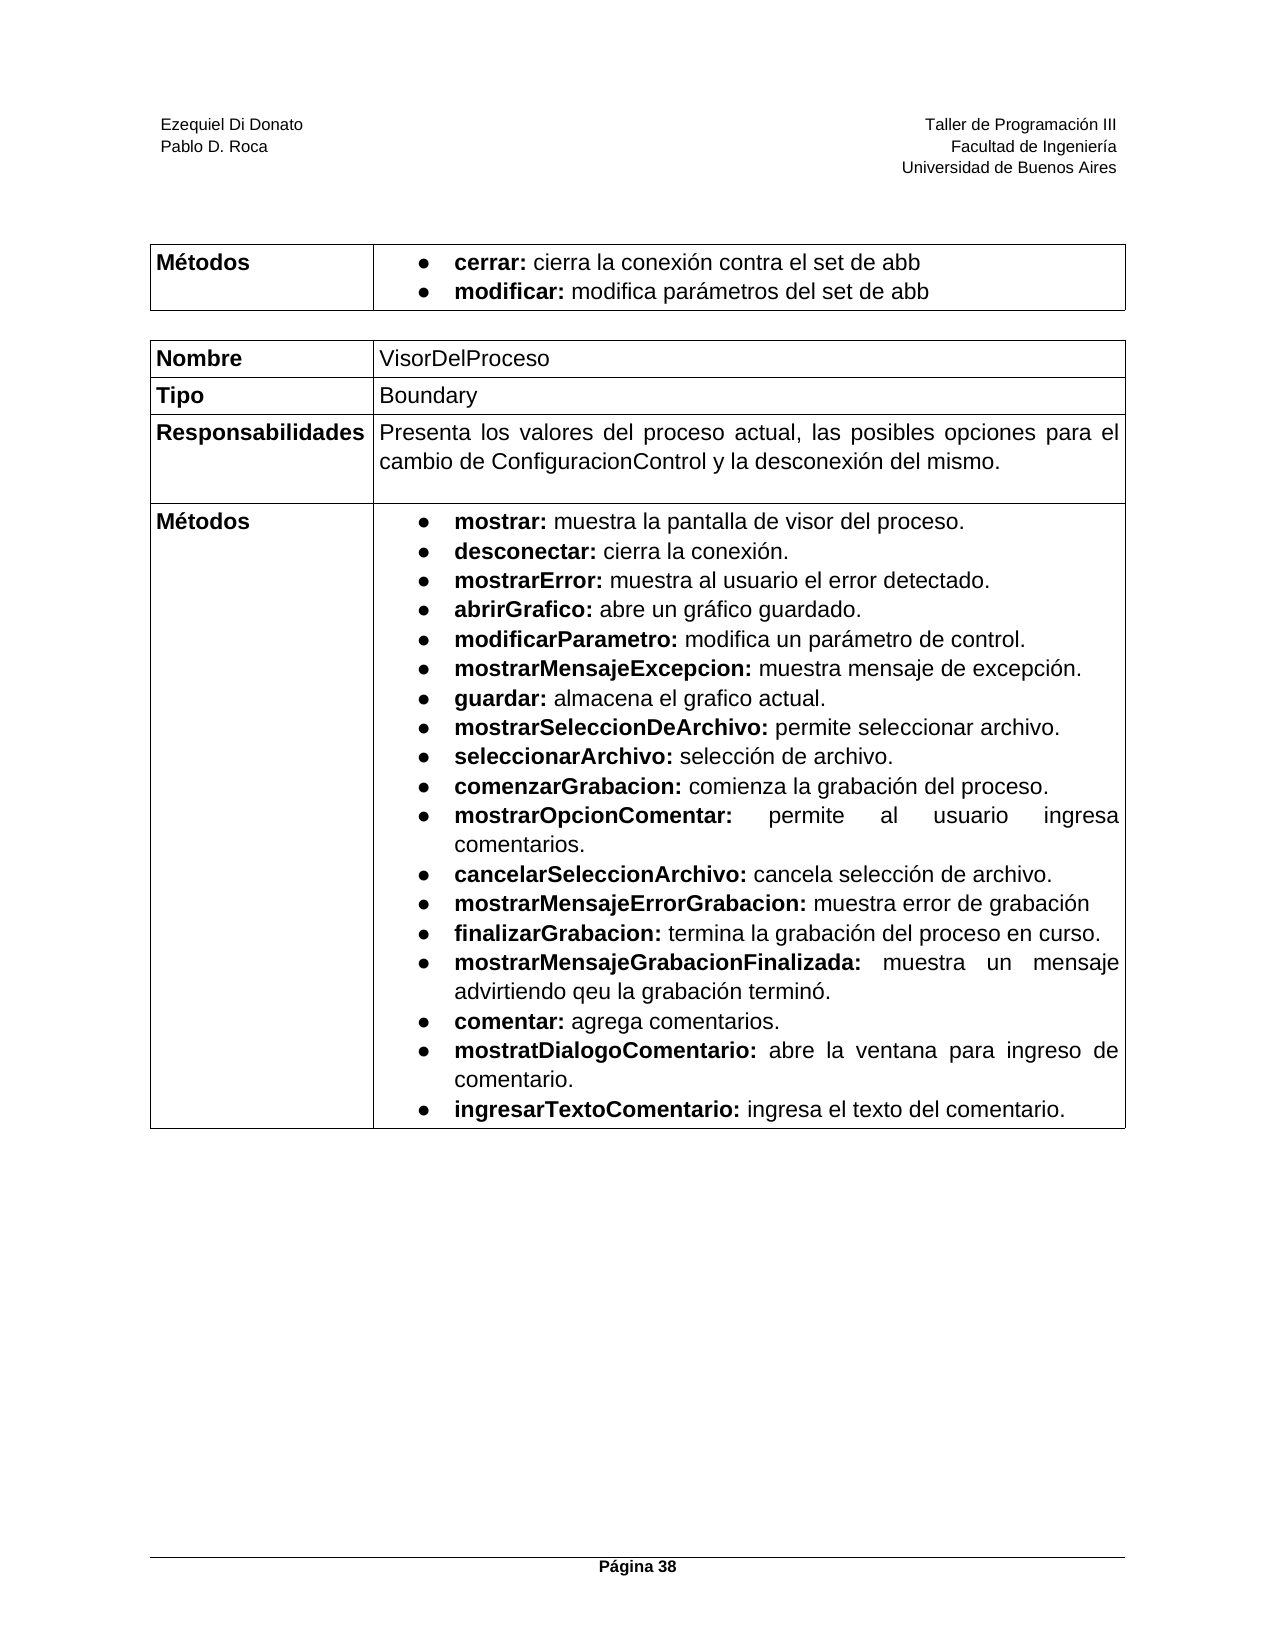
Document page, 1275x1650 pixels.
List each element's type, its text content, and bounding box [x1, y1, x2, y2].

table_cell Boundary [374, 378, 1125, 414]
table_cell cerrar: cierra la conexión contra el set de abb modificar: modifica parámetros del set de abb [374, 245, 1125, 310]
table_cell Tipo [151, 378, 373, 414]
table_cell Métodos [151, 245, 373, 310]
table_cell Métodos [151, 504, 373, 1128]
table_cell mostrar: muestra la pantalla de visor del proceso. desconectar: cierra la conexión. mostrarError: muestra al usuario el error detectado. abrirGrafico: abre un gráfico guardado. modificarParametro: modifica un parámetro de control. mostrarMensajeExcepcion: muestra mensaje de excepción. guardar: almacena el grafico actual. mostrarSeleccionDeArchivo: permite seleccionar archivo. seleccionarArchivo: selección de archivo. comenzarGrabacion: comienza la grabación del proceso. mostrarOpcionComentar: permite al usuario ingresa comentarios. cancelarSeleccionArchivo: cancela selección de archivo. mostrarMensajeErrorGrabacion: muestra error de grabación finalizarGrabacion: termina la grabación del proceso en curso. mostrarMensajeGrabacionFinalizada: muestra un mensaje advirtiendo qeu la grabación terminó. comentar: agrega comentarios. mostratDialogoComentario: abre la ventana para ingreso de comentario. ingresarTextoComentario: ingresa el texto del comentario. [374, 504, 1125, 1128]
table_header Nombre [151, 341, 373, 377]
table_cell Responsabilidades [151, 415, 373, 503]
table_header VisorDelProceso [374, 341, 1125, 377]
table_cell Presenta los valores del proceso actual, las posibles opciones para el cambio de ConfiguracionControl y la desconexión del mismo. [374, 415, 1125, 503]
